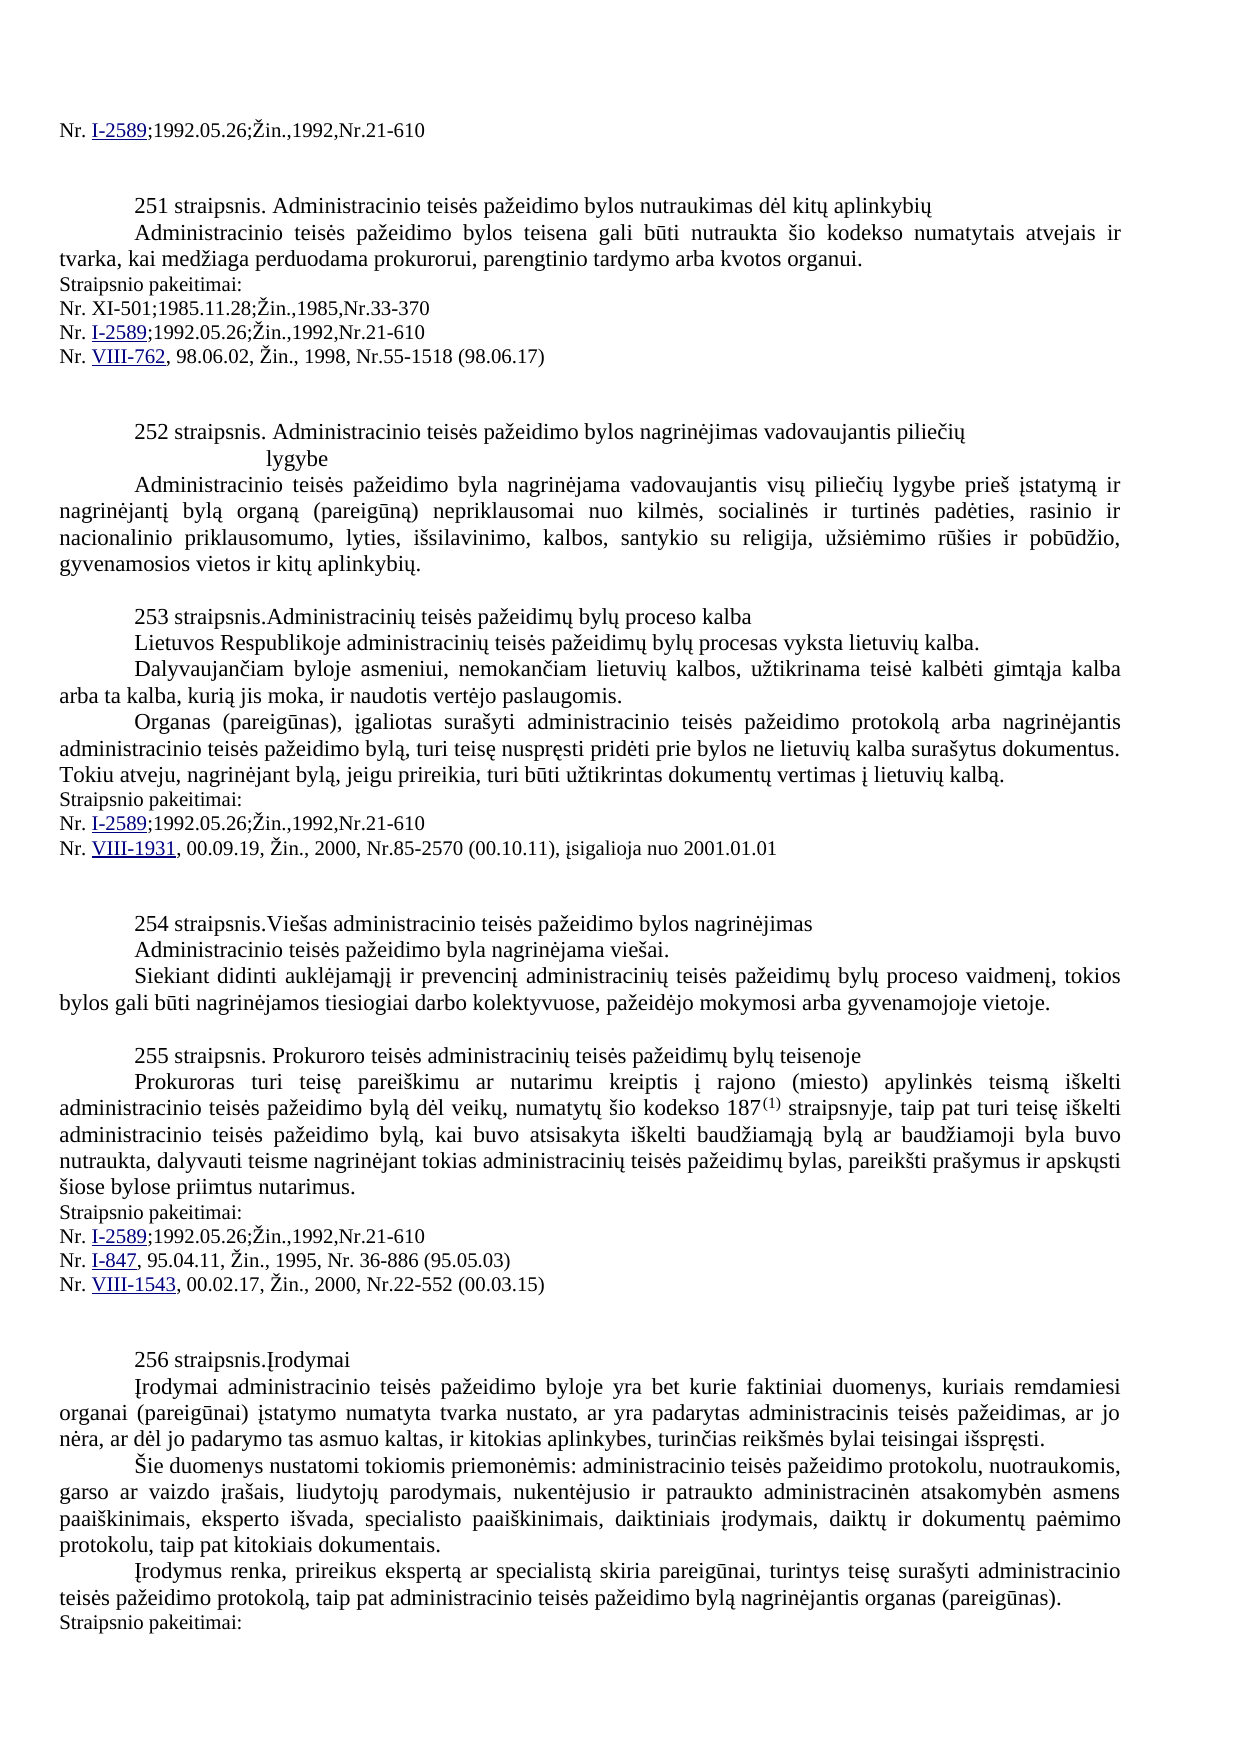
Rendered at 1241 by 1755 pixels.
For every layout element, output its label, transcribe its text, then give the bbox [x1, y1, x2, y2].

text Straipsnio pakeitimai: [59, 1610, 1122, 1634]
text Siekiant didinti auklėjamąjį ir prevencinį administracinių teisės pažeidimų bylų proceso vaidmenį, tokios bylos gali būti nagrinėjamos tiesiogiai darbo kolektyvuose, pažeidėjo mokymosi arba gyvenamojoje vietoje. [59, 963, 1122, 1015]
text Nr. I-2589;1992.05.26;Žin.,1992,Nr.21-610 [59, 1224, 1122, 1248]
text Nr. I-2589;1992.05.26;Žin.,1992,Nr.21-610 [59, 320, 1122, 344]
text Nr. XI-501;1985.11.28;Žin.,1985,Nr.33-370 [59, 296, 1122, 320]
text Straipsnio pakeitimai: [59, 1200, 1122, 1224]
text Dalyvaujančiam byloje asmeniui, nemokančiam lietuvių kalbos, užtikrinama teisė kalbėti gimtąja kalba arba ta kalba, kurią jis moka, ir naudotis vertėjo paslaugomis. [59, 656, 1122, 708]
text Nr. I-847, 95.04.11, Žin., 1995, Nr. 36-886 (95.05.03) [59, 1248, 1122, 1272]
text Organas (pareigūnas), įgaliotas surašyti administracinio teisės pažeidimo protokolą arba nagrinėjantis administracinio teisės pažeidimo bylą, turi teisę nuspręsti pridėti prie bylos ne lietuvių kalba surašytus dokumentus. Tokiu atveju, nagrinėjant bylą, jeigu prireikia, turi būti užtikrintas dokumentų vertimas į lietuvių kalbą. [59, 708, 1122, 787]
text Nr. VIII-1931, 00.09.19, Žin., 2000, Nr.85-2570 (00.10.11), įsigalioja nuo 2001.01.01 [59, 835, 1122, 859]
text 252 straipsnis. Administracinio teisės pažeidimo bylos nagrinėjimas vadovaujantis piliečių [59, 418, 1122, 445]
text Šie duomenys nustatomi tokiomis priemonėmis: administracinio teisės pažeidimo protokolu, nuotraukomis, garso ar vaizdo įrašais, liudytojų parodymais, nukentėjusio ir patraukto administracinėn atsakomybėn asmens paaiškinimais, eksperto išvada, specialisto paaiškinimais, daiktiniais įrodymais, daiktų ir dokumentų paėmimo protokolu, taip pat kitokiais dokumentais. [59, 1452, 1122, 1557]
text Administracinio teisės pažeidimo bylos teisena gali būti nutraukta šio kodekso numatytais atvejais ir tvarka, kai medžiaga perduodama prokurorui, parengtinio tardymo arba kvotos organui. [59, 219, 1122, 272]
text Nr. VIII-1543, 00.02.17, Žin., 2000, Nr.22-552 (00.03.15) [59, 1272, 1122, 1296]
text Prokuroras turi teisę pareiškimu ar nutarimu kreiptis į rajono (miesto) apylinkės teismą iškelti administracinio teisės pažeidimo bylą dėl veikų, numatytų šio kodekso 187(1) straipsnyje, taip pat turi teisę iškelti administracinio teisės pažeidimo bylą, kai buvo atsisakyta iškelti baudžiamąją bylą ar baudžiamoji byla buvo nutraukta, dalyvauti teisme nagrinėjant tokias administracinių teisės pažeidimų bylas, pareikšti prašymus ir apskųsti šiose bylose priimtus nutarimus. [59, 1068, 1122, 1200]
text 251 straipsnis. Administracinio teisės pažeidimo bylos nutraukimas dėl kitų aplinkybių [59, 193, 1122, 219]
text 253 straipsnis.Administracinių teisės pažeidimų bylų proceso kalba [59, 603, 1122, 629]
text 255 straipsnis. Prokuroro teisės administracinių teisės pažeidimų bylų teisenoje [134, 1042, 1122, 1068]
text Lietuvos Respublikoje administracinių teisės pažeidimų bylų procesas vyksta lietuvių kalba. [59, 629, 1122, 656]
text Administracinio teisės pažeidimo byla nagrinėjama vadovaujantis visų piliečių lygybe prieš įstatymą ir nagrinėjantį bylą organą (pareigūną) nepriklausomai nuo kilmės, socialinės ir turtinės padėties, rasinio ir nacionalinio priklausomumo, lyties, išsilavinimo, kalbos, santykio su religija, užsiėmimo rūšies ir pobūdžio, gyvenamosios vietos ir kitų aplinkybių. [59, 471, 1122, 576]
text Nr. VIII-762, 98.06.02, Žin., 1998, Nr.55-1518 (98.06.17) [59, 344, 1122, 368]
text Nr. I-2589;1992.05.26;Žin.,1992,Nr.21-610 [59, 118, 1122, 142]
text Straipsnio pakeitimai: [59, 787, 1122, 811]
text Administracinio teisės pažeidimo byla nagrinėjama viešai. [59, 936, 1122, 963]
text 254 straipsnis.Viešas administracinio teisės pažeidimo bylos nagrinėjimas [59, 910, 1122, 936]
text Įrodymus renka, prireikus ekspertą ar specialistą skiria pareigūnai, turintys teisę surašyti administracinio teisės pažeidimo protokolą, taip pat administracinio teisės pažeidimo bylą nagrinėjantis organas (pareigūnas). [59, 1557, 1122, 1610]
text lygybe [209, 445, 1122, 471]
text Straipsnio pakeitimai: [59, 272, 1122, 296]
text Įrodymai administracinio teisės pažeidimo byloje yra bet kurie faktiniai duomenys, kuriais remdamiesi organai (pareigūnai) įstatymo numatyta tvarka nustato, ar yra padarytas administracinis teisės pažeidimas, ar jo nėra, ar dėl jo padarymo tas asmuo kaltas, ir kitokias aplinkybes, turinčias reikšmės bylai teisingai išspręsti. [59, 1373, 1122, 1452]
text Nr. I-2589;1992.05.26;Žin.,1992,Nr.21-610 [59, 811, 1122, 835]
text 256 straipsnis.Įrodymai [59, 1346, 1122, 1373]
